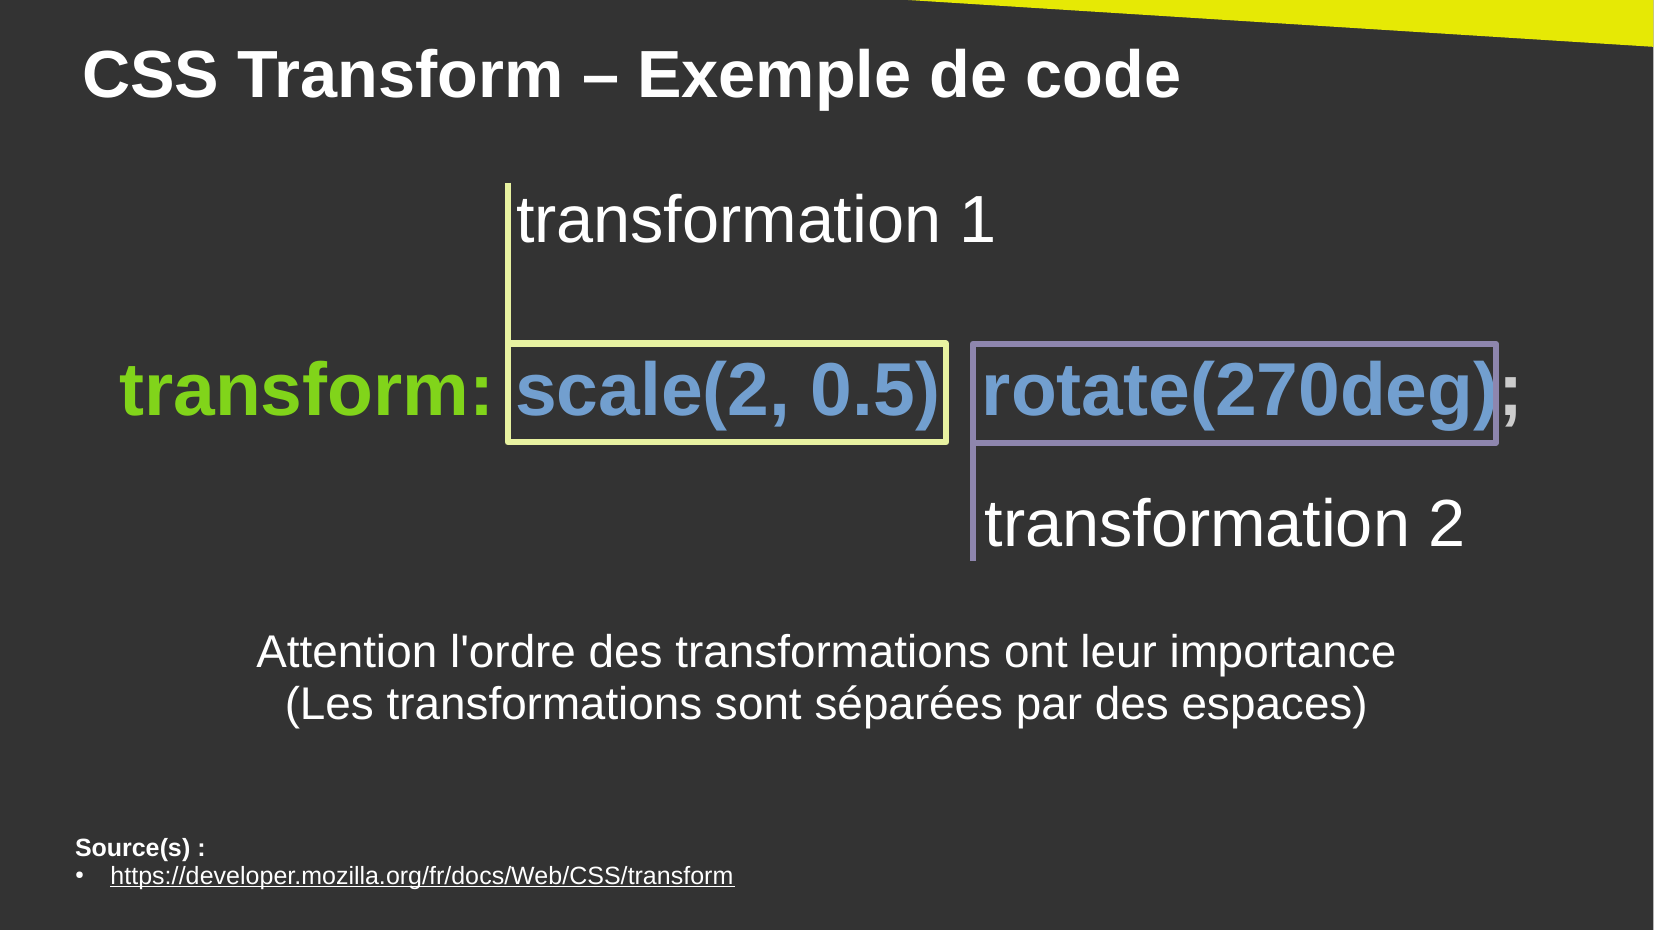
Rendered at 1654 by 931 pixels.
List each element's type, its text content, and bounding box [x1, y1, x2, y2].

text_box transform: scale(2, 0.5) rotate(270deg); [48, 339, 505, 439]
title transformation 2 [984, 486, 1493, 562]
text_box transform: scale(2, 0.5) rotate(270deg); [511, 347, 943, 439]
text_box transform: scale(2, 0.5) rotate(270deg); [511, 339, 1595, 439]
text_box transform: scale(2, 0.5) rotate(270deg); [976, 347, 1493, 439]
title CSS Transform – Exemple de code [82, 37, 1571, 114]
title transformation 1 [516, 182, 1004, 333]
text_box Attention l'ordre des transformations ont leur importance (Les transformations sont séparées par des espaces) [23, 618, 1630, 737]
text_box [908, 0, 1654, 47]
text_box Source(s) : https://developer.mozilla.org/fr/docs/Web/CSS/transform [60, 826, 1546, 898]
